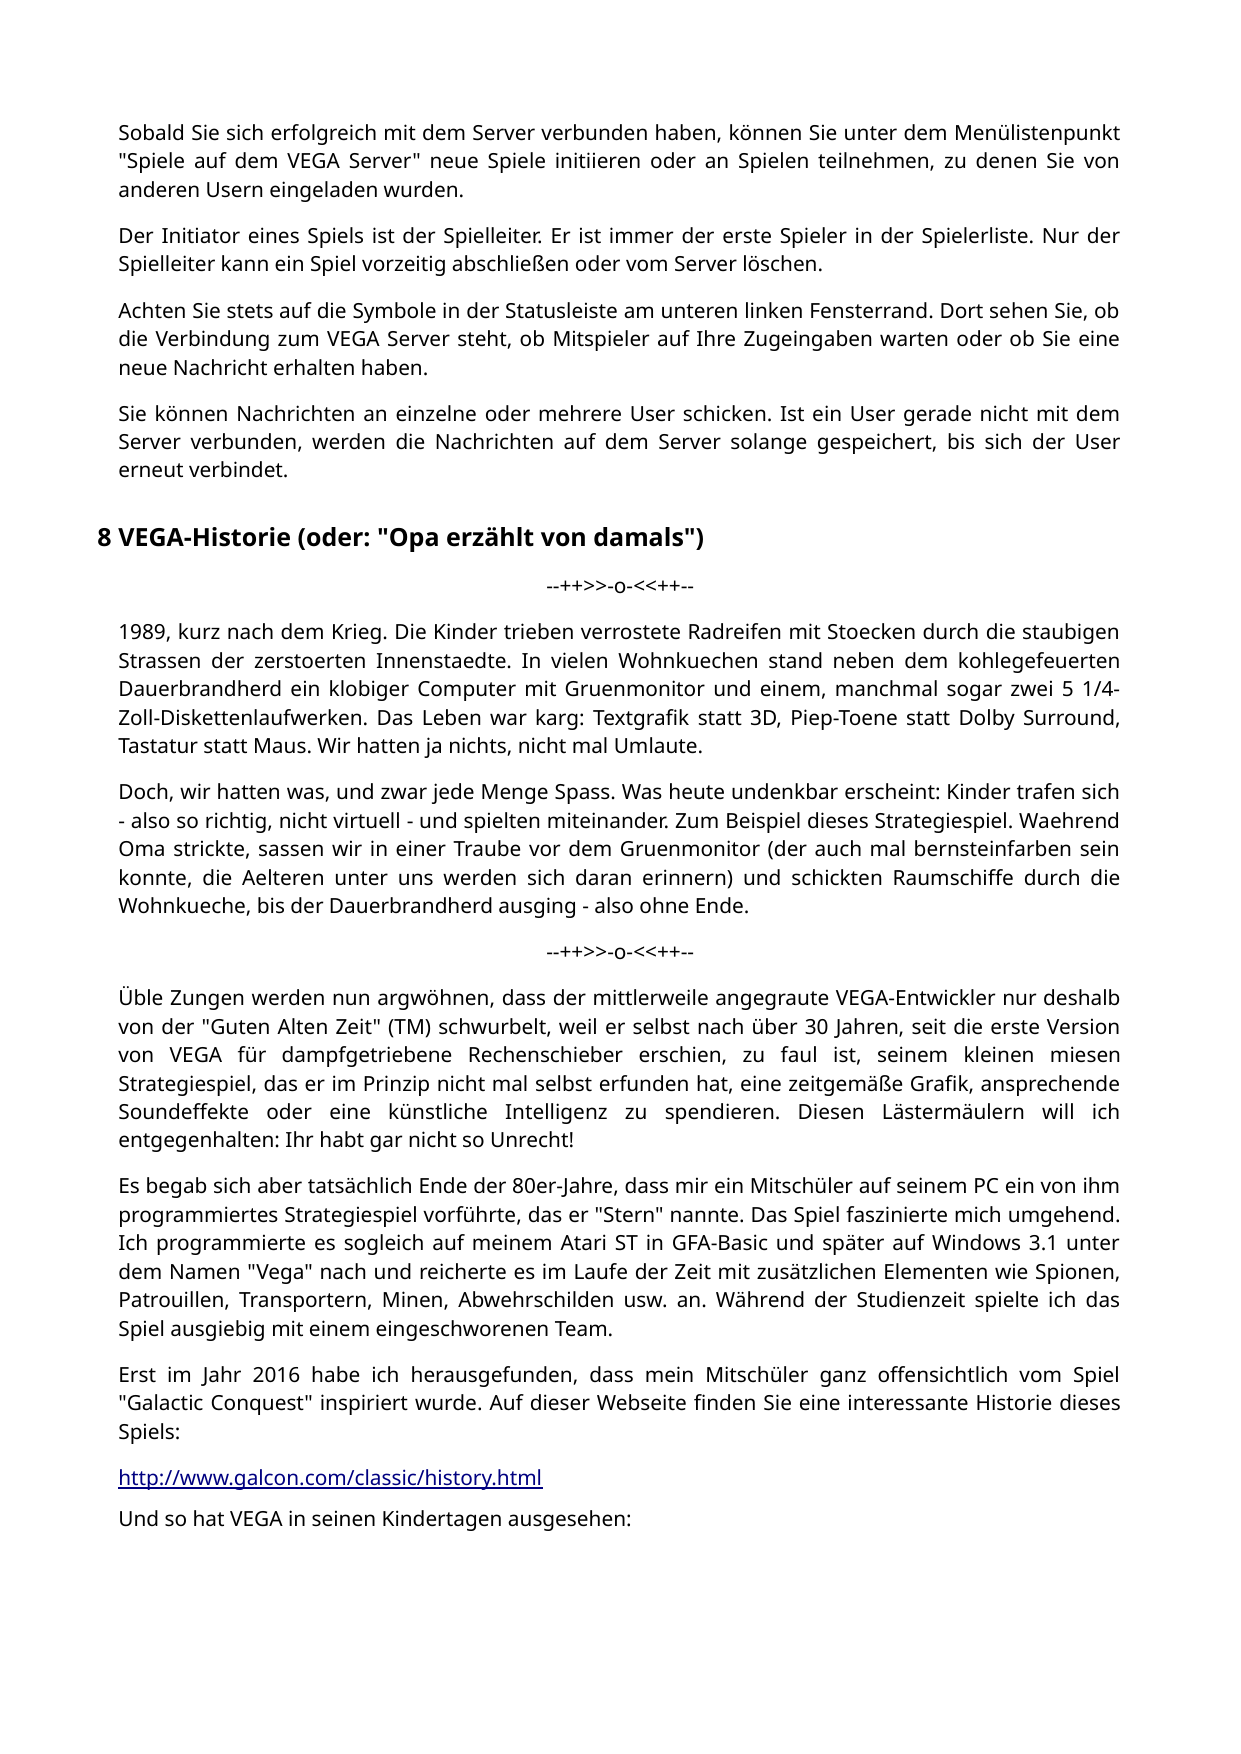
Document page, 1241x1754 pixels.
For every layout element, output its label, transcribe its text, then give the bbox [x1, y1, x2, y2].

text --++>>-o-<<++-- [118, 571, 1122, 600]
text Achten Sie stets auf die Symbole in der Statusleiste am unteren linken Fensterrand. Dort sehen Sie, ob die Verbindung zum VEGA Server steht, ob Mitspieler auf Ihre Zugeingaben warten oder ob Sie eine neue Nachricht erhalten haben. [118, 296, 1122, 381]
text Der Initiator eines Spiels ist der Spielleiter. Er ist immer der erste Spieler in der Spielerliste. Nur der Spielleiter kann ein Spiel vorzeitig abschließen oder vom Server löschen. [118, 221, 1122, 278]
text Üble Zungen werden nun argwöhnen, dass der mittlerweile angegraute VEGA-Entwickler nur deshalb von der "Guten Alten Zeit" (TM) schwurbelt, weil er selbst nach über 30 Jahren, seit die erste Version von VEGA für dampfgetriebene Rechenschieber erschien, zu faul ist, seinem kleinen miesen Strategiespiel, das er im Prinzip nicht mal selbst erfunden hat, eine zeitgemäße Grafik, ansprechende Soundeffekte oder eine künstliche Intelligenz zu spendieren. Diesen Lästermäulern will ich entgegenhalten: Ihr habt gar nicht so Unrecht! [118, 983, 1122, 1154]
text Doch, wir hatten was, und zwar jede Menge Spass. Was heute undenkbar erscheint: Kinder trafen sich - also so richtig, nicht virtuell - und spielten miteinander. Zum Beispiel dieses Strategiespiel. Waehrend Oma strickte, sassen wir in einer Traube vor dem Gruenmonitor (der auch mal bernsteinfarben sein konnte, die Aelteren unter uns werden sich daran erinnern) und schickten Raumschiffe durch die Wohnkueche, bis der Dauerbrandherd ausging - also ohne Ende. [118, 777, 1122, 919]
text --++>>-o-<<++-- [118, 937, 1122, 966]
subtitle VEGA-Historie (oder: "Opa erzählt von damals") [118, 519, 1122, 553]
text Erst im Jahr 2016 habe ich herausgefunden, dass mein Mitschüler ganz offensichtlich vom Spiel "Galactic Conquest" inspiriert wurde. Auf dieser Webseite finden Sie eine interessante Historie dieses Spiels: [118, 1360, 1122, 1445]
text Sobald Sie sich erfolgreich mit dem Server verbunden haben, können Sie unter dem Menülistenpunkt "Spiele auf dem VEGA Server" neue Spiele initiieren oder an Spielen teilnehmen, zu denen Sie von anderen Usern eingeladen wurden. [118, 118, 1122, 203]
text 1989, kurz nach dem Krieg. Die Kinder trieben verrostete Radreifen mit Stoecken durch die staubigen Strassen der zerstoerten Innenstaedte. In vielen Wohnkuechen stand neben dem kohlegefeuerten Dauerbrandherd ein klobiger Computer mit Gruenmonitor und einem, manchmal sogar zwei 5 1/4-Zoll-Diskettenlaufwerken. Das Leben war karg: Textgrafik statt 3D, Piep-Toene statt Dolby Surround, Tastatur statt Maus. Wir hatten ja nichts, nicht mal Umlaute. [118, 617, 1122, 759]
text Sie können Nachrichten an einzelne oder mehrere User schicken. Ist ein User gerade nicht mit dem Server verbunden, werden die Nachrichten auf dem Server solange gespeichert, bis sich der User erneut verbindet. [118, 399, 1122, 484]
text http://www.galcon.com/classic/history.html [118, 1463, 1122, 1491]
text Und so hat VEGA in seinen Kindertagen ausgesehen: [118, 1504, 1122, 1532]
text Es begab sich aber tatsächlich Ende der 80er-Jahre, dass mir ein Mitschüler auf seinem PC ein von ihm programmiertes Strategiespiel vorführte, das er "Stern" nannte. Das Spiel faszinierte mich umgehend. Ich programmierte es sogleich auf meinem Atari ST in GFA-Basic und später auf Windows 3.1 unter dem Namen "Vega" nach und reicherte es im Laufe der Zeit mit zusätzlichen Elementen wie Spionen, Patrouillen, Transportern, Minen, Abwehrschilden usw. an. Während der Studienzeit spielte ich das Spiel ausgiebig mit einem eingeschworenen Team. [118, 1172, 1122, 1342]
